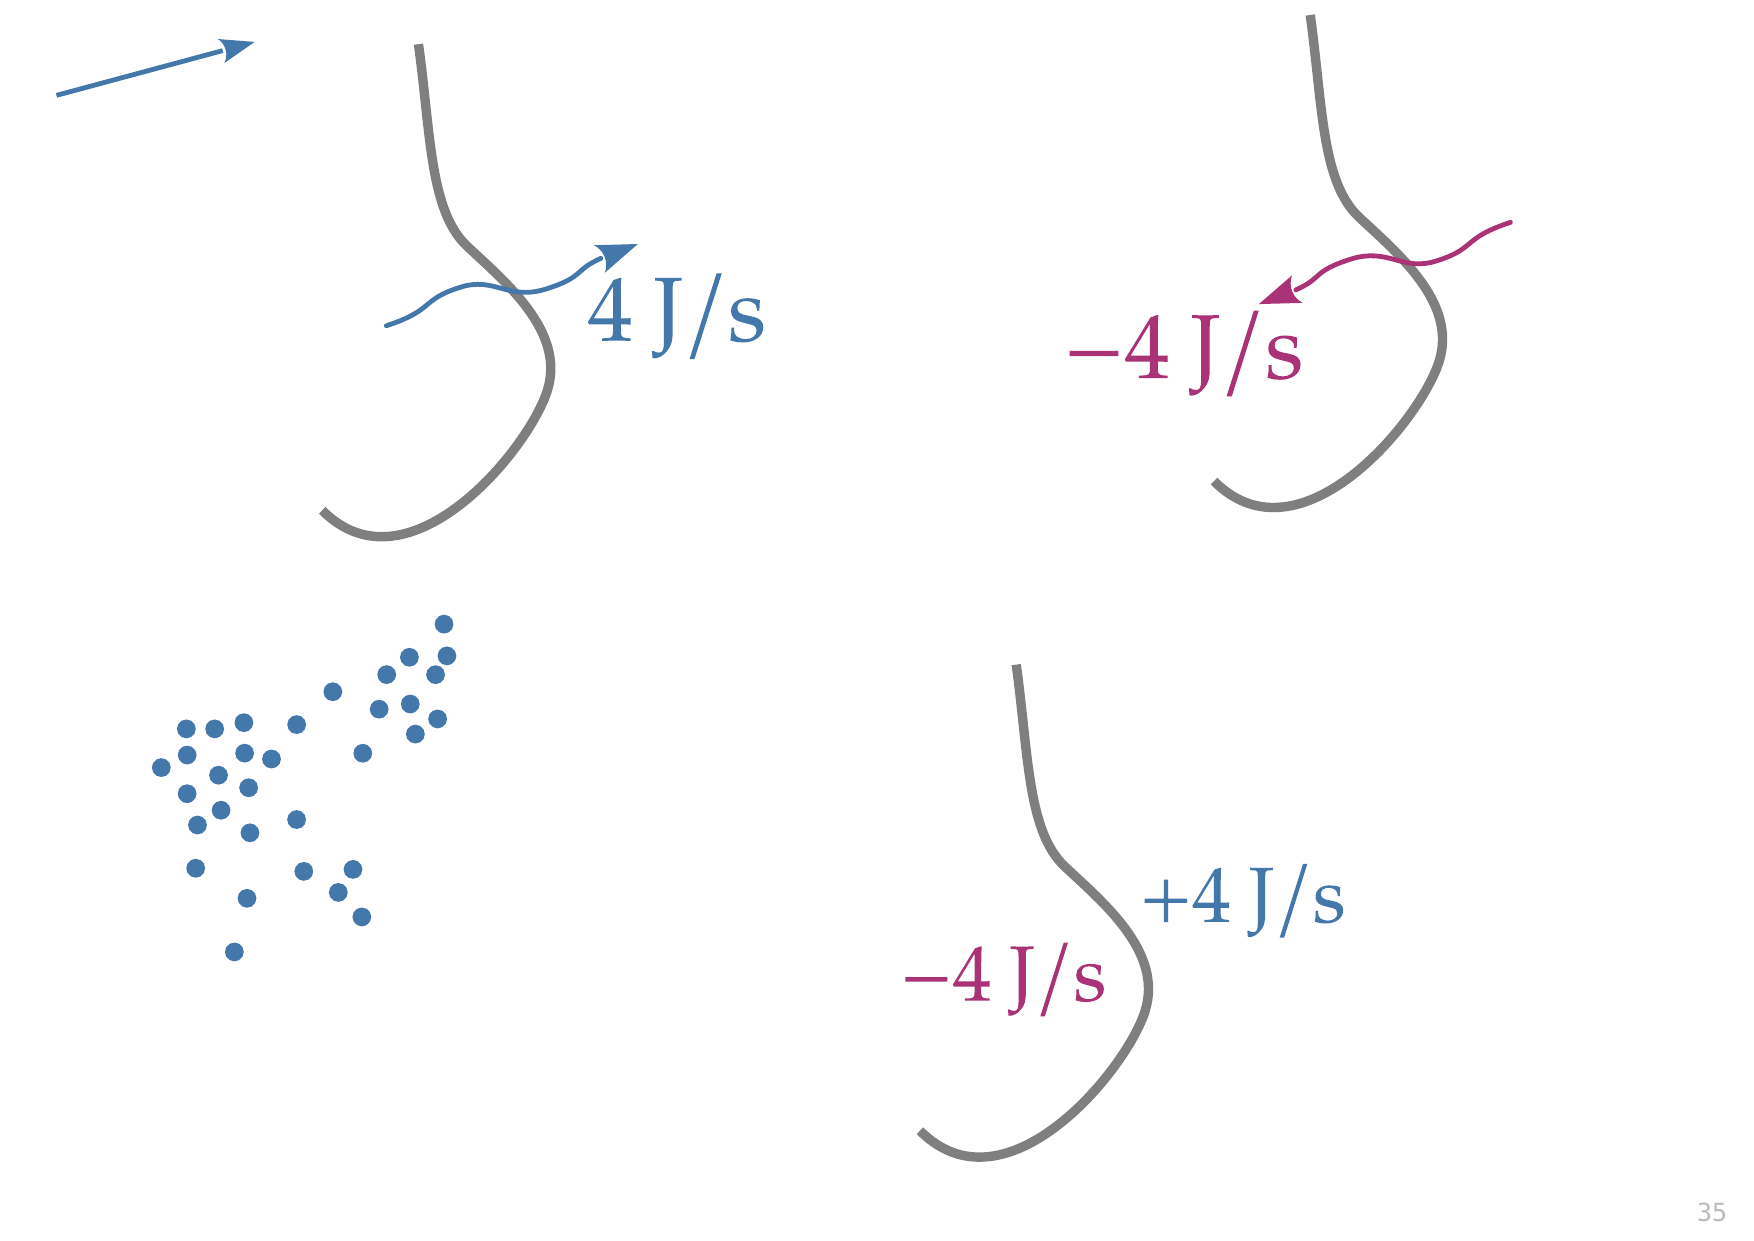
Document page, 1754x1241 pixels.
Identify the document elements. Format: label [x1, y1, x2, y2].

text_box [399, 647, 419, 667]
text_box [1314, 885, 1344, 924]
text_box [400, 694, 420, 714]
text_box [587, 277, 631, 341]
text_box [1069, 350, 1119, 357]
text_box [1040, 942, 1068, 1017]
text_box [224, 942, 244, 962]
text_box [428, 709, 448, 729]
text_box [1192, 867, 1230, 923]
text_box [434, 614, 454, 634]
text_box [369, 699, 389, 719]
text_box [177, 745, 197, 765]
text_box [323, 682, 343, 702]
text_box [235, 743, 255, 763]
text_box [294, 861, 314, 881]
text_box [377, 665, 397, 685]
text_box [1226, 310, 1259, 397]
text_box [352, 907, 372, 927]
text_box [1144, 879, 1188, 923]
text_box [437, 646, 457, 666]
text_box [651, 277, 682, 359]
text_box [353, 743, 373, 763]
text_box [177, 784, 197, 804]
text_box [730, 298, 764, 343]
text_box [186, 858, 206, 878]
text_box [240, 823, 260, 843]
text_box [343, 859, 363, 879]
text_box [151, 758, 171, 777]
text_box [188, 815, 207, 835]
text_box [234, 713, 254, 733]
text_box [1267, 335, 1301, 380]
text_box [262, 749, 281, 769]
text_box [328, 882, 348, 902]
text_box [1188, 315, 1219, 396]
text_box [1247, 867, 1273, 938]
text_box [287, 715, 307, 734]
text_box [1008, 946, 1034, 1016]
text_box [405, 724, 425, 744]
text_box [205, 719, 225, 739]
text_box [237, 888, 257, 908]
text_box [239, 778, 259, 798]
text_box [1075, 963, 1104, 1003]
text_box [952, 946, 990, 1001]
text_box [211, 800, 231, 820]
text_box [1279, 863, 1308, 938]
text_box [1124, 315, 1168, 379]
text_box [905, 977, 948, 982]
text_box [689, 273, 722, 360]
text_box [287, 810, 307, 829]
text_box [209, 765, 228, 785]
text_box [176, 719, 196, 739]
text_box [426, 665, 445, 685]
